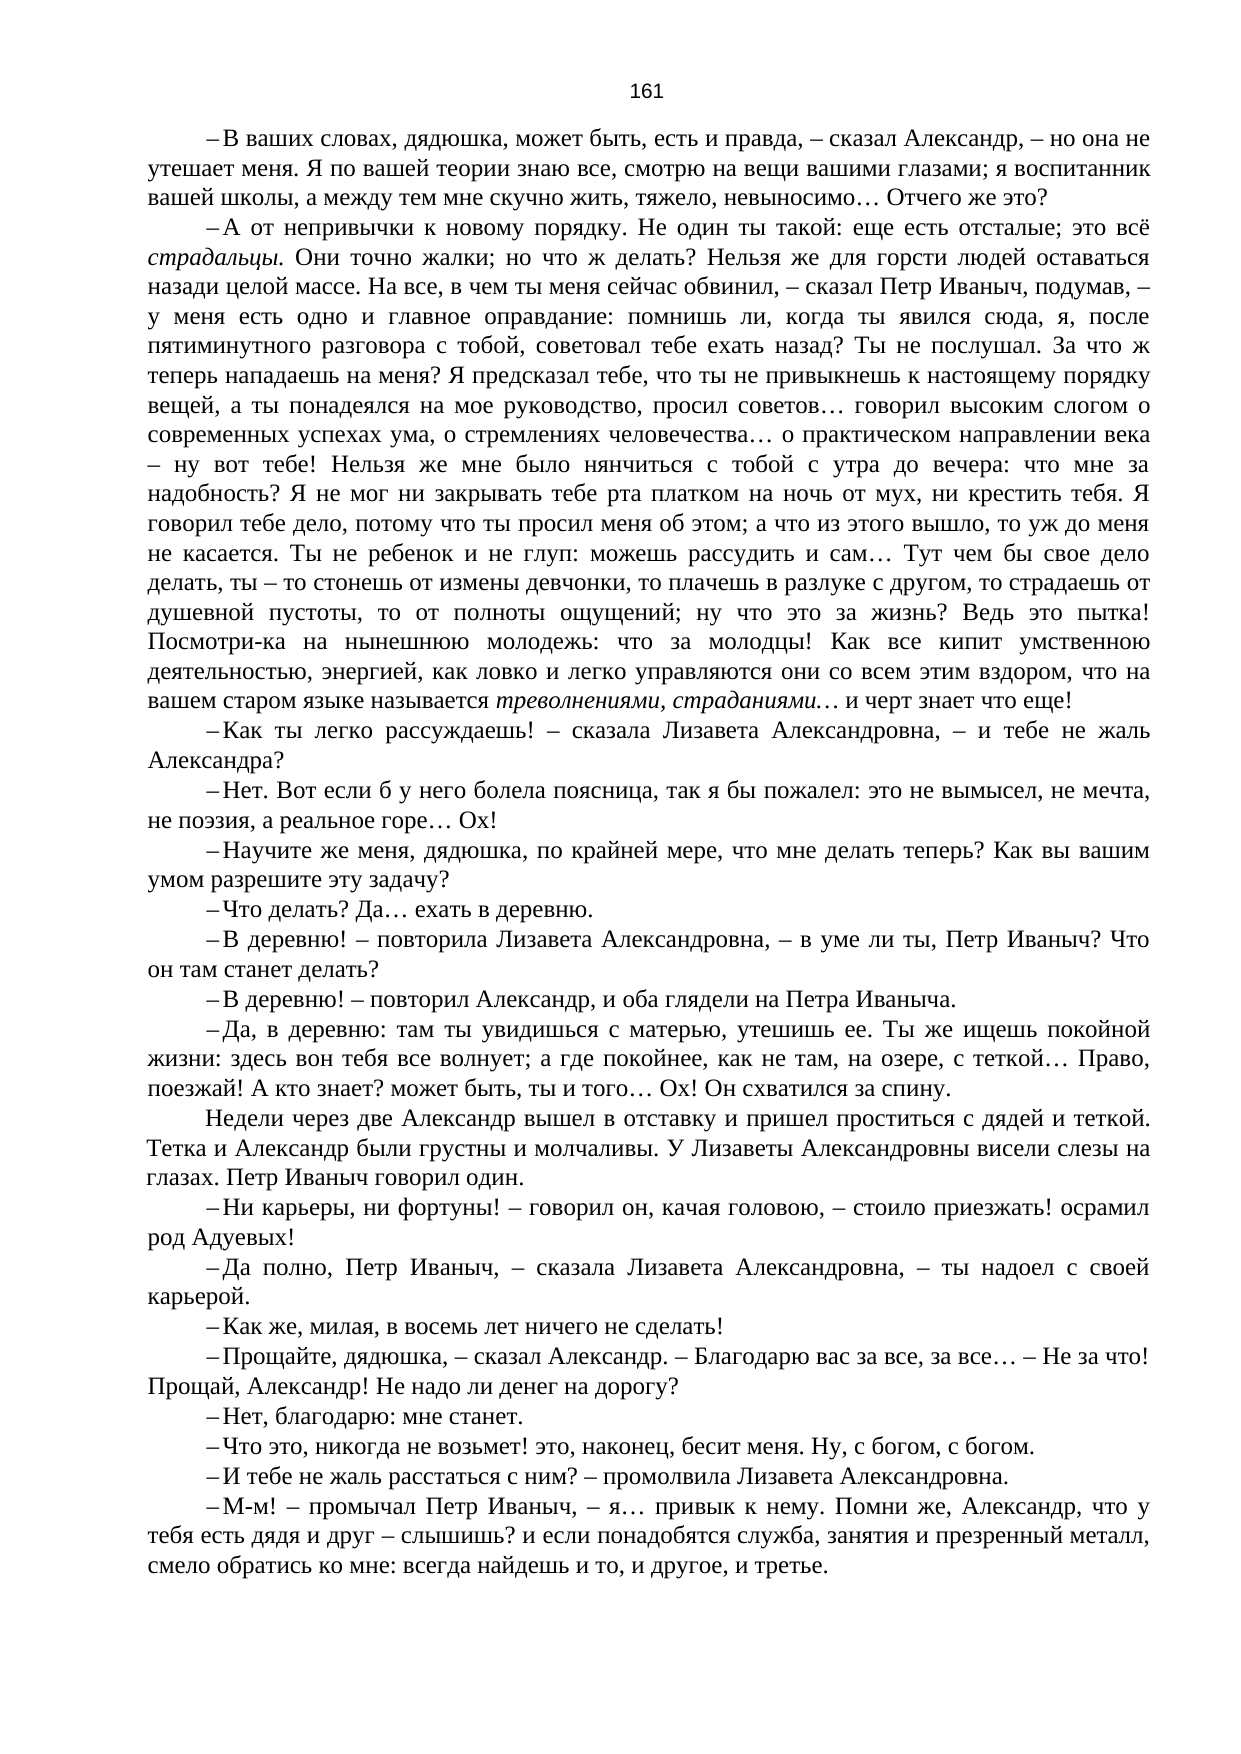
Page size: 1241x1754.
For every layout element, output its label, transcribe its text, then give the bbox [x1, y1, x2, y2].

list Как ты легко рассуждаешь! – сказала Лизавета Александровна, – и тебе не жаль Александра? [147, 716, 1151, 774]
list Что это, никогда не возьмет! это, наконец, бесит меня. Ну, с богом, с богом. [147, 1431, 1151, 1460]
list В деревню! – повторила Лизавета Александровна, – в уме ли ты, Петр Иваныч? Что он там станет делать? [147, 924, 1151, 983]
list Прощайте, дядюшка, – сказал Александр. – Благодарю вас за все, за все… – Не за что! Прощай, Александр! Не надо ли денег на дорогу? [147, 1341, 1151, 1400]
text Недели через две Александр вышел в отставку и пришел проститься с дядей и теткой. Тетка и Александр были грустны и молчаливы. У Лизаветы Александровны висели слезы на глазах. Петр Иваныч говорил один. [146, 1103, 1151, 1191]
list Научите же меня, дядюшка, по крайней мере, что мне делать теперь? Как вы вашим умом разрешите эту задачу? [147, 835, 1151, 893]
list Да полно, Петр Иваныч, – сказала Лизавета Александровна, – ты надоел с своей карьерой. [147, 1252, 1151, 1310]
list Ни карьеры, ни фортуны! – говорил он, качая головою, – стоило приезжать! осрамил род Адуевых! [147, 1192, 1151, 1251]
list M-м! – промычал Петр Иваныч, – я… привык к нему. Помни же, Александр, что у тебя есть дядя и друг – слышишь? и если понадобятся служба, занятия и презренный металл, смело обратись ко мне: всегда найдешь и то, и другое, и третье. [147, 1491, 1151, 1579]
list И тебе не жаль расстаться с ним? – промолвила Лизавета Александровна. [147, 1461, 1151, 1490]
list В ваших словах, дядюшка, может быть, есть и правда, – сказал Александр, – но она не утешает меня. Я по вашей теории знаю все, смотрю на вещи вашими глазами; я воспитанник вашей школы, а между тем мне скучно жить, тяжело, невыносимо… Отчего же это? [147, 123, 1151, 211]
list Да, в деревню: там ты увидишься с матерью, утешишь ее. Ты же ищешь покойной жизни: здесь вон тебя все волнует; а где покойнее, как не там, на озере, с теткой… Право, поезжай! А кто знает? может быть, ты и того… Ох! Он схватился за спину. [147, 1014, 1151, 1102]
list Нет, благодарю: мне станет. [147, 1401, 1151, 1430]
list А от непривычки к новому порядку. Не один ты такой: еще есть отсталые; это всё страдальцы. Они точно жалки; но что ж делать? Нельзя же для горсти людей оставаться назади целой массе. На все, в чем ты меня сейчас обвинил, – сказал Петр Иваныч, подумав, – у меня есть одно и главное оправдание: помнишь ли, когда ты явился сюда, я, после пятиминутного разговора с тобой, советовал тебе ехать назад? Ты не послушал. За что ж теперь нападаешь на меня? Я предсказал тебе, что ты не привыкнешь к настоящему порядку вещей, а ты понадеялся на мое руководство, просил советов… говорил высоким слогом о современных успехах ума, о стремлениях человечества… о практическом направлении века – ну вот тебе! Нельзя же мне было нянчиться с тобой с утра до вечера: что мне за надобность? Я не мог ни закрывать тебе рта платком на ночь от мух, ни крестить тебя. Я говорил тебе дело, потому что ты просил меня об этом; а что из этого вышло, то уж до меня не касается. Ты не ребенок и не глуп: можешь рассудить и сам… Тут чем бы свое дело делать, ты – то стонешь от измены девчонки, то плачешь в разлуке с другом, то страдаешь от душевной пустоты, то от полноты ощущений; ну что это за жизнь? Ведь это пытка! Посмотри-ка на нынешнюю молодежь: что за молодцы! Как все кипит умственною деятельностью, энергией, как ловко и легко управляются они со всем этим вздором, что на вашем старом языке называется треволнениями, страданиями… и черт знает что еще! [147, 212, 1151, 714]
list Что делать? Да… ехать в деревню. [147, 894, 1151, 923]
list Как же, милая, в восемь лет ничего не сделать! [147, 1311, 1151, 1340]
list Нет. Вот если б у него болела поясница, так я бы пожалел: это не вымысел, не мечта, не поэзия, а реальное горе… Ох! [147, 775, 1151, 833]
list В деревню! – повторил Александр, и оба глядели на Петра Иваныча. [147, 984, 1151, 1013]
